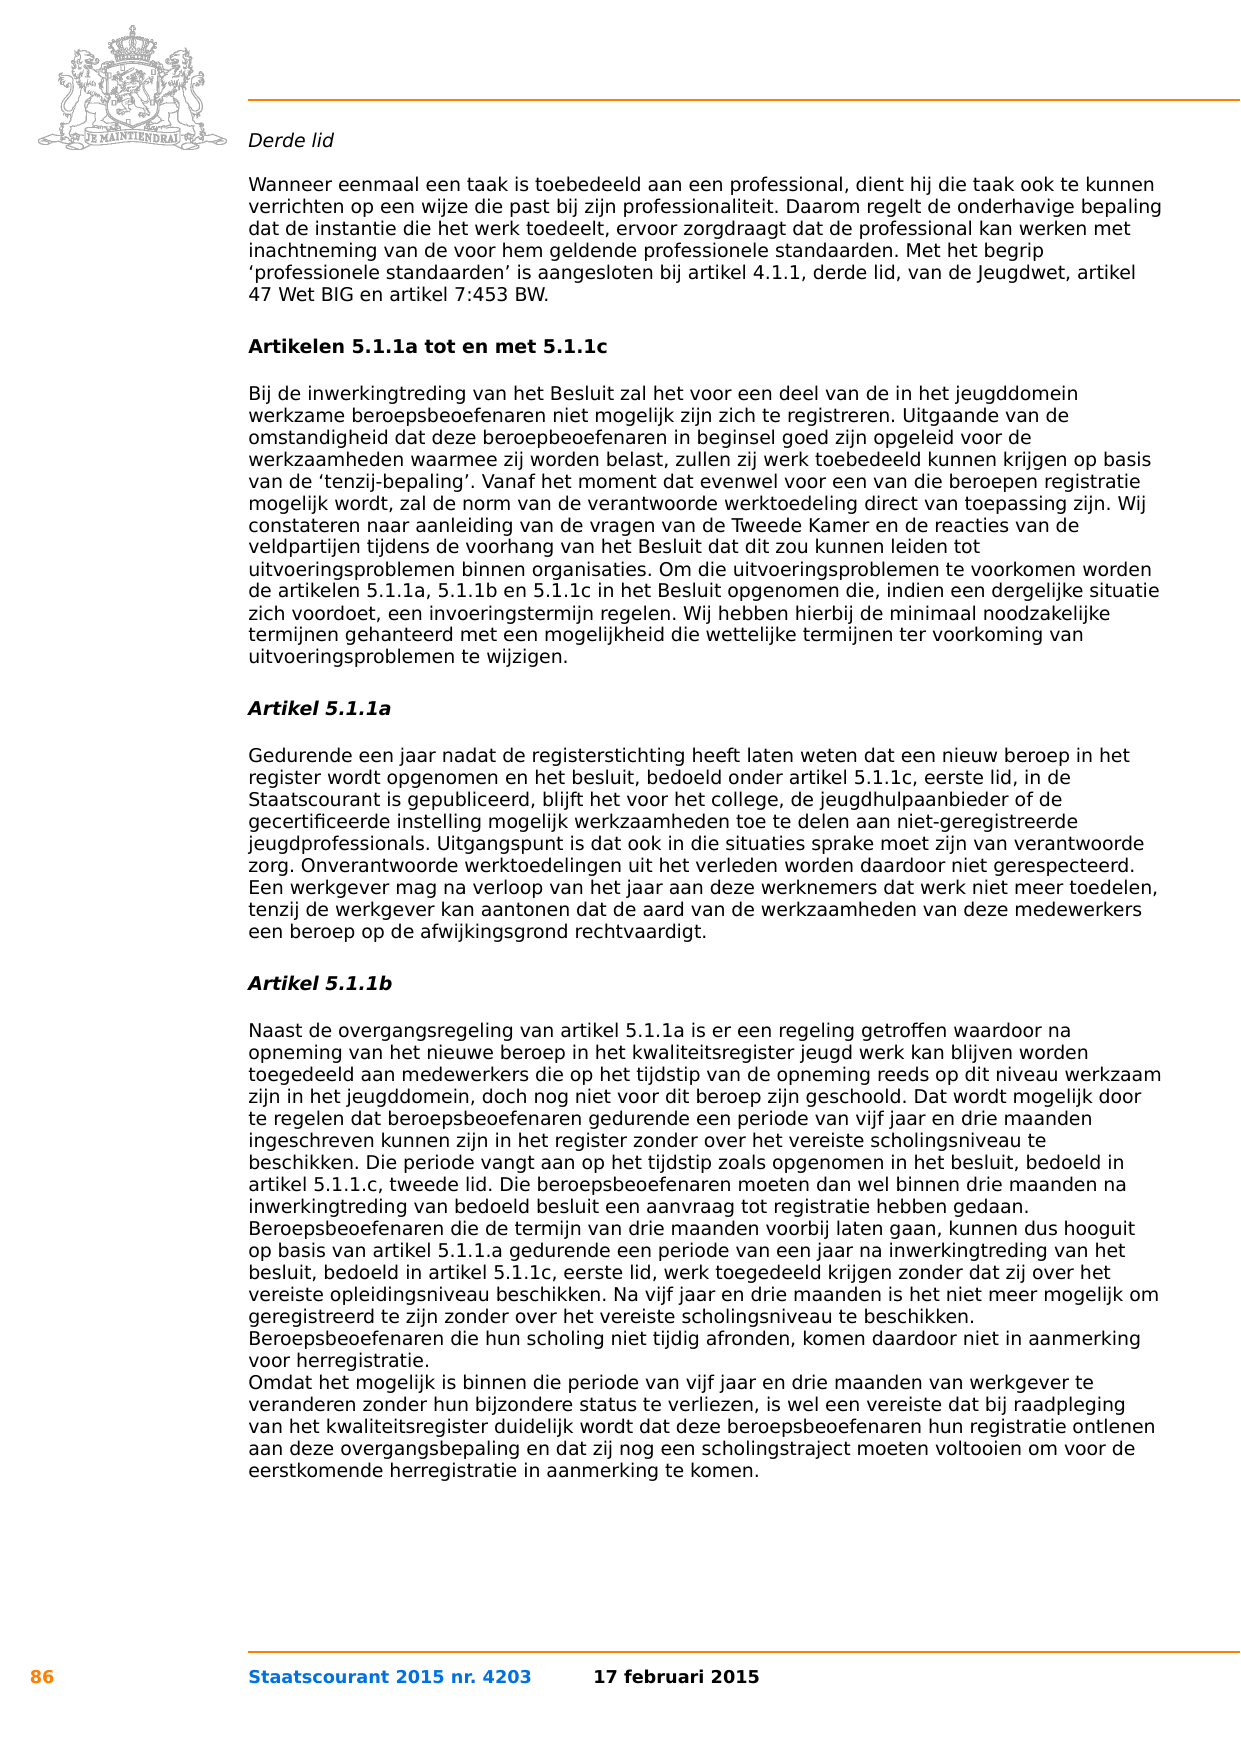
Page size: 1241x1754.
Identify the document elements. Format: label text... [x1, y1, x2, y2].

text Bij de inwerkingtreding van het Besluit zal het voor een deel van de in het jeugddomein werkzame beroepsbeoefenaren niet mogelijk zijn zich te registreren. Uitgaande van de omstandigheid dat deze beroepbeoefenaren in beginsel goed zijn opgeleid voor de werkzaamheden waarmee zij worden belast, zullen zij werk toebedeeld kunnen krijgen op basis van de ‘tenzij-bepaling’. Vanaf het moment dat evenwel voor een van die beroepen registratie mogelijk wordt, zal de norm van de verantwoorde werktoedeling direct van toepassing zijn. Wij constateren naar aanleiding van de vragen van de Tweede Kamer en de reacties van de veldpartijen tijdens de voorhang van het Besluit dat dit zou kunnen leiden tot uitvoeringsproblemen binnen organisaties. Om die uitvoeringsproblemen te voorkomen worden de artikelen 5.1.1a, 5.1.1b en 5.1.1c in het Besluit opgenomen die, indien een dergelijke situatie zich voordoet, een invoeringstermijn regelen. Wij hebben hierbij de minimaal noodzakelijke termijnen gehanteerd met een mogelijkheid die wettelijke termijnen ter voorkoming van uitvoeringsproblemen te wijzigen. [248, 383, 1163, 668]
text Omdat het mogelijk is binnen die periode van vijf jaar en drie maanden van werkgever te veranderen zonder hun bijzondere status te verliezen, is wel een vereiste dat bij raadpleging van het kwaliteitsregister duidelijk wordt dat deze beroepsbeoefenaren hun registratie ontlenen aan deze overgangsbepaling en dat zij nog een scholingstraject moeten voltooien om voor de eerstkomende herregistratie in aanmerking te komen. [248, 1372, 1163, 1482]
text Gedurende een jaar nadat de registerstichting heeft laten weten dat een nieuw beroep in het register wordt opgenomen en het besluit, bedoeld onder artikel 5.1.1c, eerste lid, in de Staatscourant is gepubliceerd, blijft het voor het college, de jeugdhulpaanbieder of de gecertificeerde instelling mogelijk werkzaamheden toe te delen aan niet-geregistreerde jeugdprofessionals. Uitgangspunt is dat ook in die situaties sprake moet zijn van verantwoorde zorg. Onverantwoorde werktoedelingen uit het verleden worden daardoor niet gerespecteerd. [248, 745, 1163, 877]
subtitle Artikelen 5.1.1a tot en met 5.1.1c [248, 336, 1163, 358]
subtitle Derde lid [248, 130, 1163, 152]
subtitle Artikel 5.1.1a [248, 698, 1163, 720]
text Naast de overgangsregeling van artikel 5.1.1a is er een regeling getroffen waardoor na opneming van het nieuwe beroep in het kwaliteitsregister jeugd werk kan blijven worden toegedeeld aan medewerkers die op het tijdstip van de opneming reeds op dit niveau werkzaam zijn in het jeugddomein, doch nog niet voor dit beroep zijn geschoold. Dat wordt mogelijk door te regelen dat beroepsbeoefenaren gedurende een periode van vijf jaar en drie maanden ingeschreven kunnen zijn in het register zonder over het vereiste scholingsniveau te beschikken. Die periode vangt aan op het tijdstip zoals opgenomen in het besluit, bedoeld in artikel 5.1.1.c, tweede lid. Die beroepsbeoefenaren moeten dan wel binnen drie maanden na inwerkingtreding van bedoeld besluit een aanvraag tot registratie hebben gedaan. Beroepsbeoefenaren die de termijn van drie maanden voorbij laten gaan, kunnen dus hooguit op basis van artikel 5.1.1.a gedurende een periode van een jaar na inwerkingtreding van het besluit, bedoeld in artikel 5.1.1c, eerste lid, werk toegedeeld krijgen zonder dat zij over het vereiste opleidingsniveau beschikken. Na vijf jaar en drie maanden is het niet meer mogelijk om geregistreerd te zijn zonder over het vereiste scholingsniveau te beschikken. Beroepsbeoefenaren die hun scholing niet tijdig afronden, komen daardoor niet in aanmerking voor herregistratie. [248, 1020, 1163, 1372]
text Wanneer eenmaal een taak is toebedeeld aan een professional, dient hij die taak ook te kunnen verrichten op een wijze die past bij zijn professionaliteit. Daarom regelt de onderhavige bepaling dat de instantie die het werk toedeelt, ervoor zorgdraagt dat de professional kan werken met inachtneming van de voor hem geldende professionele standaarden. Met het begrip ‘professionele standaarden’ is aangesloten bij artikel 4.1.1, derde lid, van de Jeugdwet, artikel 47 Wet BIG en artikel 7:453 BW. [248, 174, 1163, 306]
picture [38, 25, 227, 150]
text Een werkgever mag na verloop van het jaar aan deze werknemers dat werk niet meer toedelen, tenzij de werkgever kan aantonen dat de aard van de werkzaamheden van deze medewerkers een beroep op de afwijkingsgrond rechtvaardigt. [248, 877, 1163, 943]
subtitle Artikel 5.1.1b [248, 973, 1163, 995]
